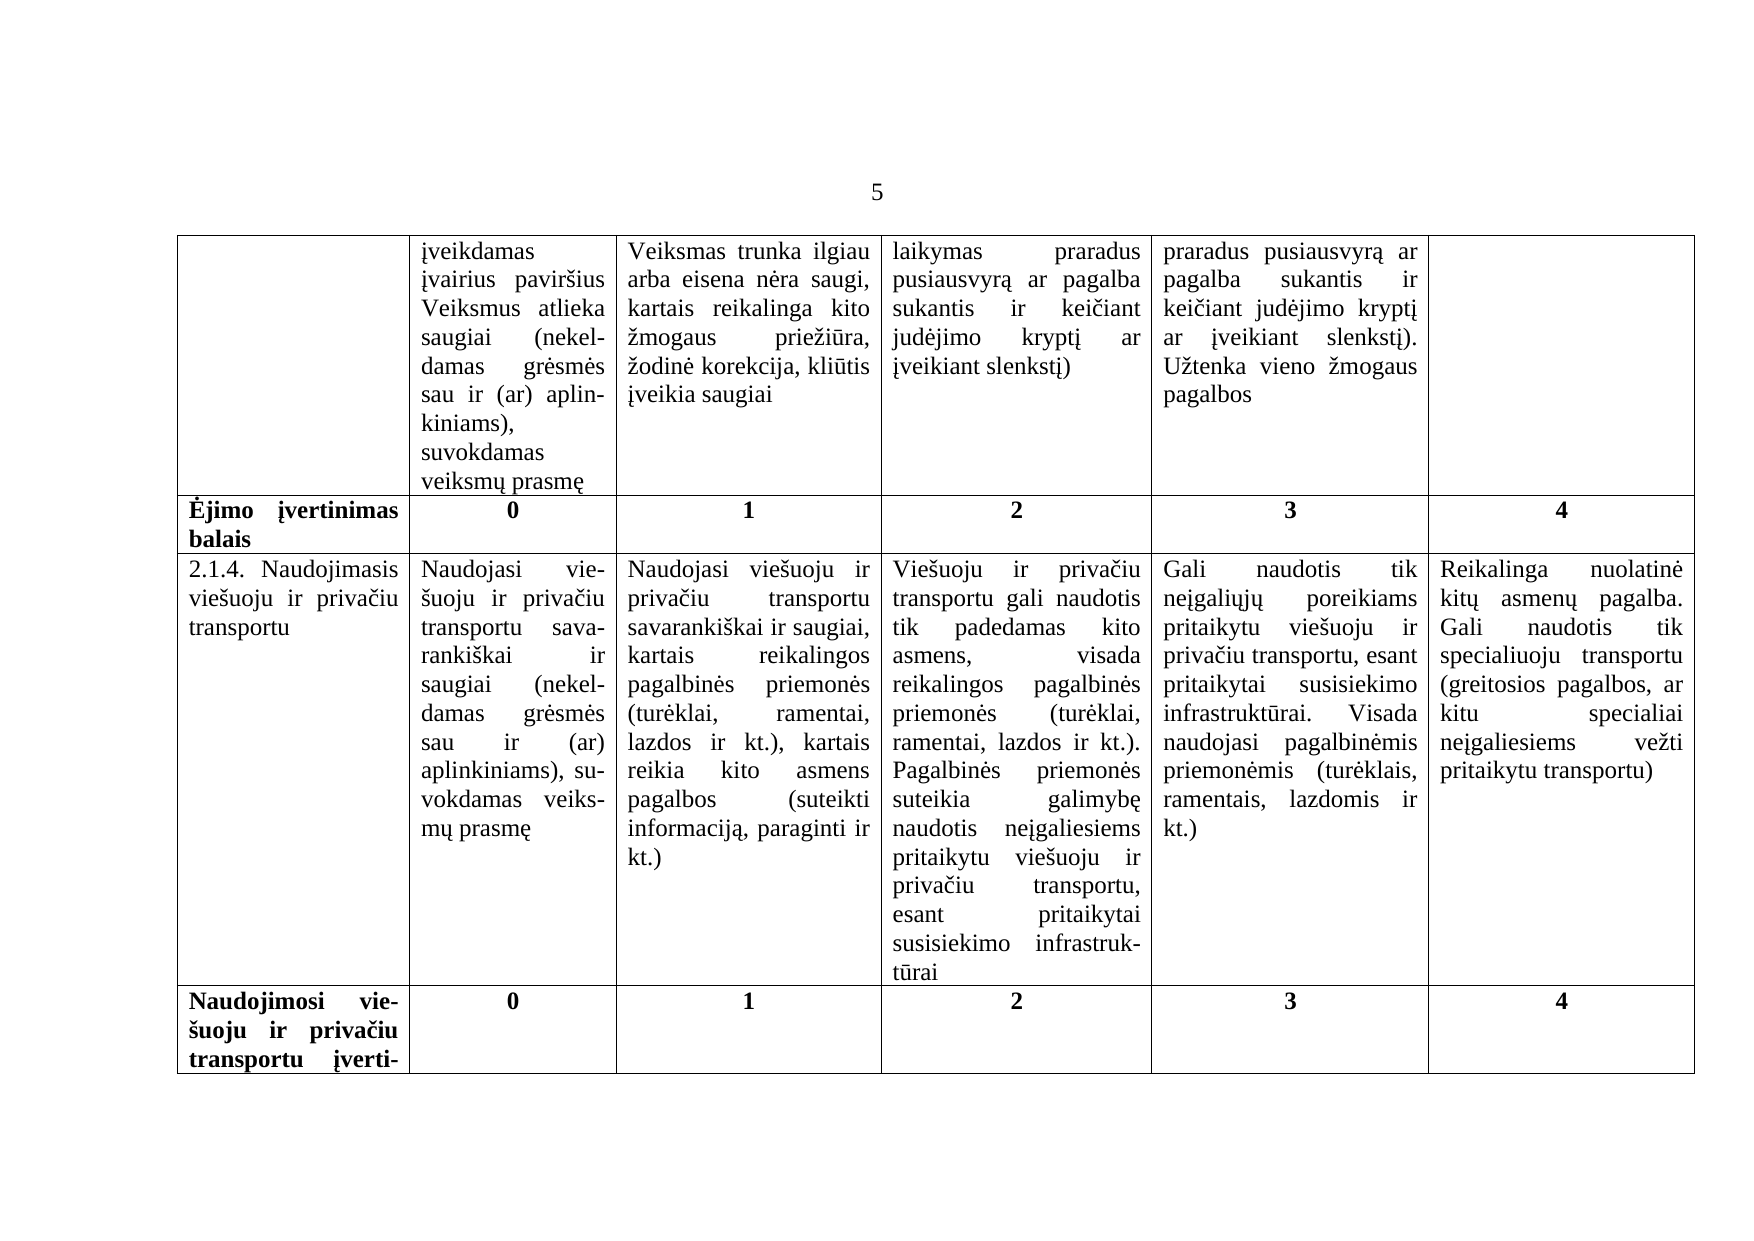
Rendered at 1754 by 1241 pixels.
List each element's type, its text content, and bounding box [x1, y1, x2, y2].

table_cell 2 [882, 986, 1151, 1073]
table_cell 1 [617, 986, 881, 1073]
table_cell 2.1.4. Naudojimasis viešuoju ir privačiu transportu [178, 554, 409, 985]
table_cell 3 [1152, 496, 1428, 553]
table_cell 1 [617, 496, 881, 553]
table_cell Gali naudotis tik neįgaliųjų poreikiams pritaikytu viešuoju ir privačiu transportu, esant pritaikytai susisiekimo infrastruktūrai. Visada naudojasi pagalbinėmis priemonėmis (turėklais, ramentais, lazdomis ir kt.) [1152, 554, 1428, 985]
table_cell Veiksmas trunka ilgiau arba eisena nėra saugi, kartais reikalinga kito žmogaus priežiūra, žodinė korekcija, kliūtis įveikia saugiai [617, 236, 881, 494]
table_cell Naudojasi vie-šuoju ir privačiu transportu sava-rankiškai ir saugiai (nekel-damas grėsmės sau ir (ar) aplinkiniams), su-vokdamas veiks-mų prasmę [410, 554, 616, 985]
table_cell [1429, 236, 1694, 494]
table_cell Naudojasi viešuoju ir privačiu transportu savarankiškai ir saugiai, kartais reikalingos pagalbinės priemonės (turėklai, ramentai, lazdos ir kt.), kartais reikia kito asmens pagalbos (suteikti informaciją, paraginti ir kt.) [617, 554, 881, 985]
table_cell laikymas praradus pusiausvyrą ar pagalba sukantis ir keičiant judėjimo kryptį ar įveikiant slenkstį) [882, 236, 1151, 494]
table_cell įveikdamas įvairius paviršius Veiksmus atlieka saugiai (nekel-damas grėsmės sau ir (ar) aplin-kiniams), suvokdamas veiksmų prasmę [410, 236, 616, 494]
table_cell 0 [410, 986, 616, 1073]
table_cell Viešuoju ir privačiu transportu gali naudotis tik padedamas kito asmens, visada reikalingos pagalbinės priemonės (turėklai, ramentai, lazdos ir kt.). Pagalbinės priemonės suteikia galimybę naudotis neįgaliesiems pritaikytu viešuoju ir privačiu transportu, esant pritaikytai susisiekimo infrastruk-tūrai [882, 554, 1151, 985]
table_cell Reikalinga nuolatinė kitų asmenų pagalba. Gali naudotis tik specialiuoju transportu (greitosios pagalbos, ar kitu specialiai neįgaliesiems vežti pritaikytu transportu) [1429, 554, 1694, 985]
table_cell Naudojimosi vie-šuoju ir privačiu transportu įverti- [178, 986, 409, 1073]
table_cell praradus pusiausvyrą ar pagalba sukantis ir keičiant judėjimo kryptį ar įveikiant slenkstį). Užtenka vieno žmogaus pagalbos [1152, 236, 1428, 494]
table_cell 0 [410, 496, 616, 553]
table_cell 4 [1429, 496, 1694, 553]
table_cell 4 [1429, 986, 1694, 1073]
table_cell 3 [1152, 986, 1428, 1073]
table_cell 2 [882, 496, 1151, 553]
table_cell Ėjimo įvertinimas balais [178, 496, 409, 553]
table_cell [178, 236, 409, 494]
